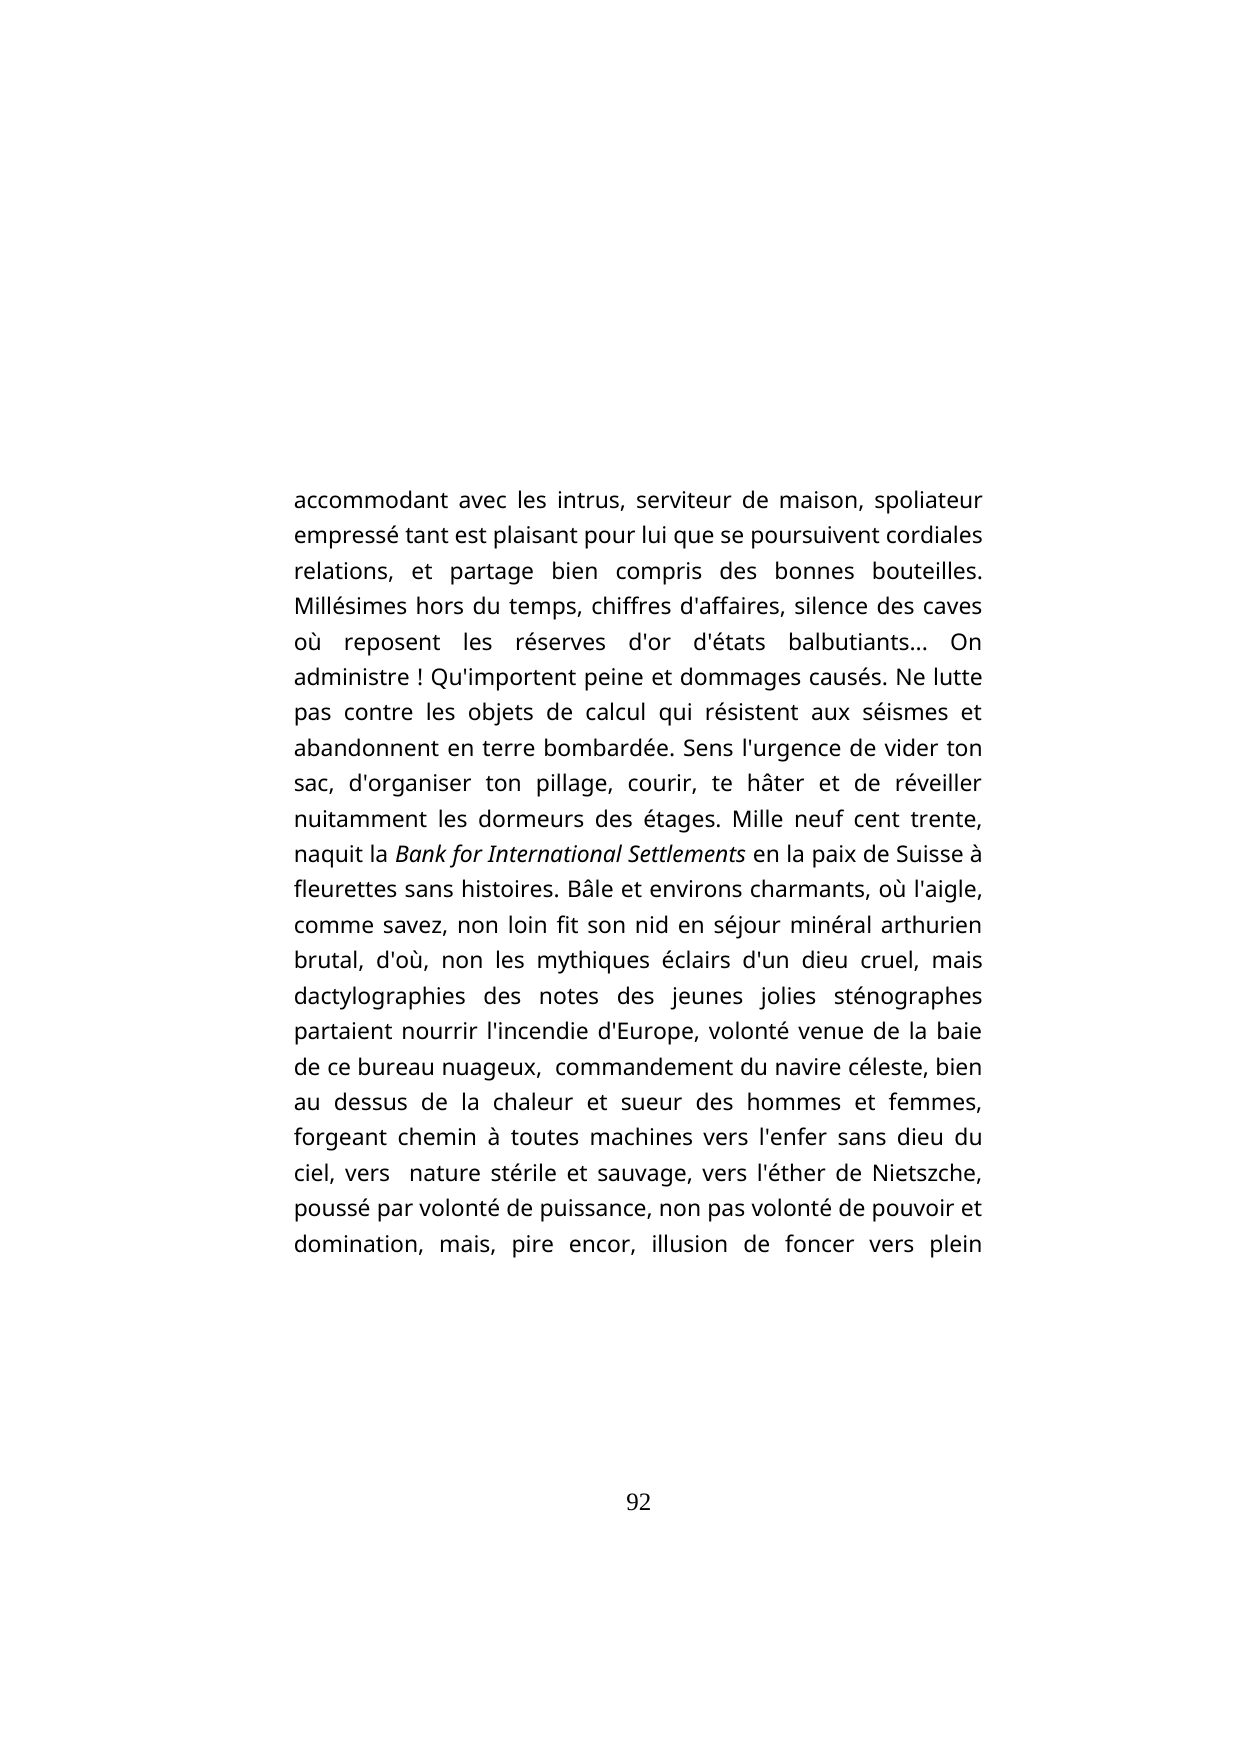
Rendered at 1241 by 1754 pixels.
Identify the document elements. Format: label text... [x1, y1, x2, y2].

text accommodant avec les intrus, serviteur de maison, spoliateur empressé tant est plaisant pour lui que se poursuivent cordiales relations, et partage bien compris des bonnes bouteilles. Millésimes hors du temps, chiffres d'affaires, silence des caves où reposent les réserves d'or d'états balbutiants... On administre ! Qu'importent peine et dommages causés. Ne lutte pas contre les objets de calcul qui résistent aux séismes et abandonnent en terre bombardée. Sens l'urgence de vider ton sac, d'organiser ton pillage, courir, te hâter et de réveiller nuitamment les dormeurs des étages. Mille neuf cent trente, naquit la Bank for International Settlements en la paix de Suisse à fleurettes sans histoires. Bâle et environs charmants, où l'aigle, comme savez, non loin fit son nid en séjour minéral arthurien brutal, d'où, non les mythiques éclairs d'un dieu cruel, mais dactylographies des notes des jeunes jolies sténographes partaient nourrir l'incendie d'Europe, volonté venue de la baie de ce bureau nuageux, commandement du navire céleste, bien au dessus de la chaleur et sueur des hommes et femmes, forgeant chemin à toutes machines vers l'enfer sans dieu du ciel, vers nature stérile et sauvage, vers l'éther de Nietszche, poussé par volonté de puissance, non pas volonté de pouvoir et domination, mais, pire encor, illusion de foncer vers plein [293, 480, 983, 1259]
